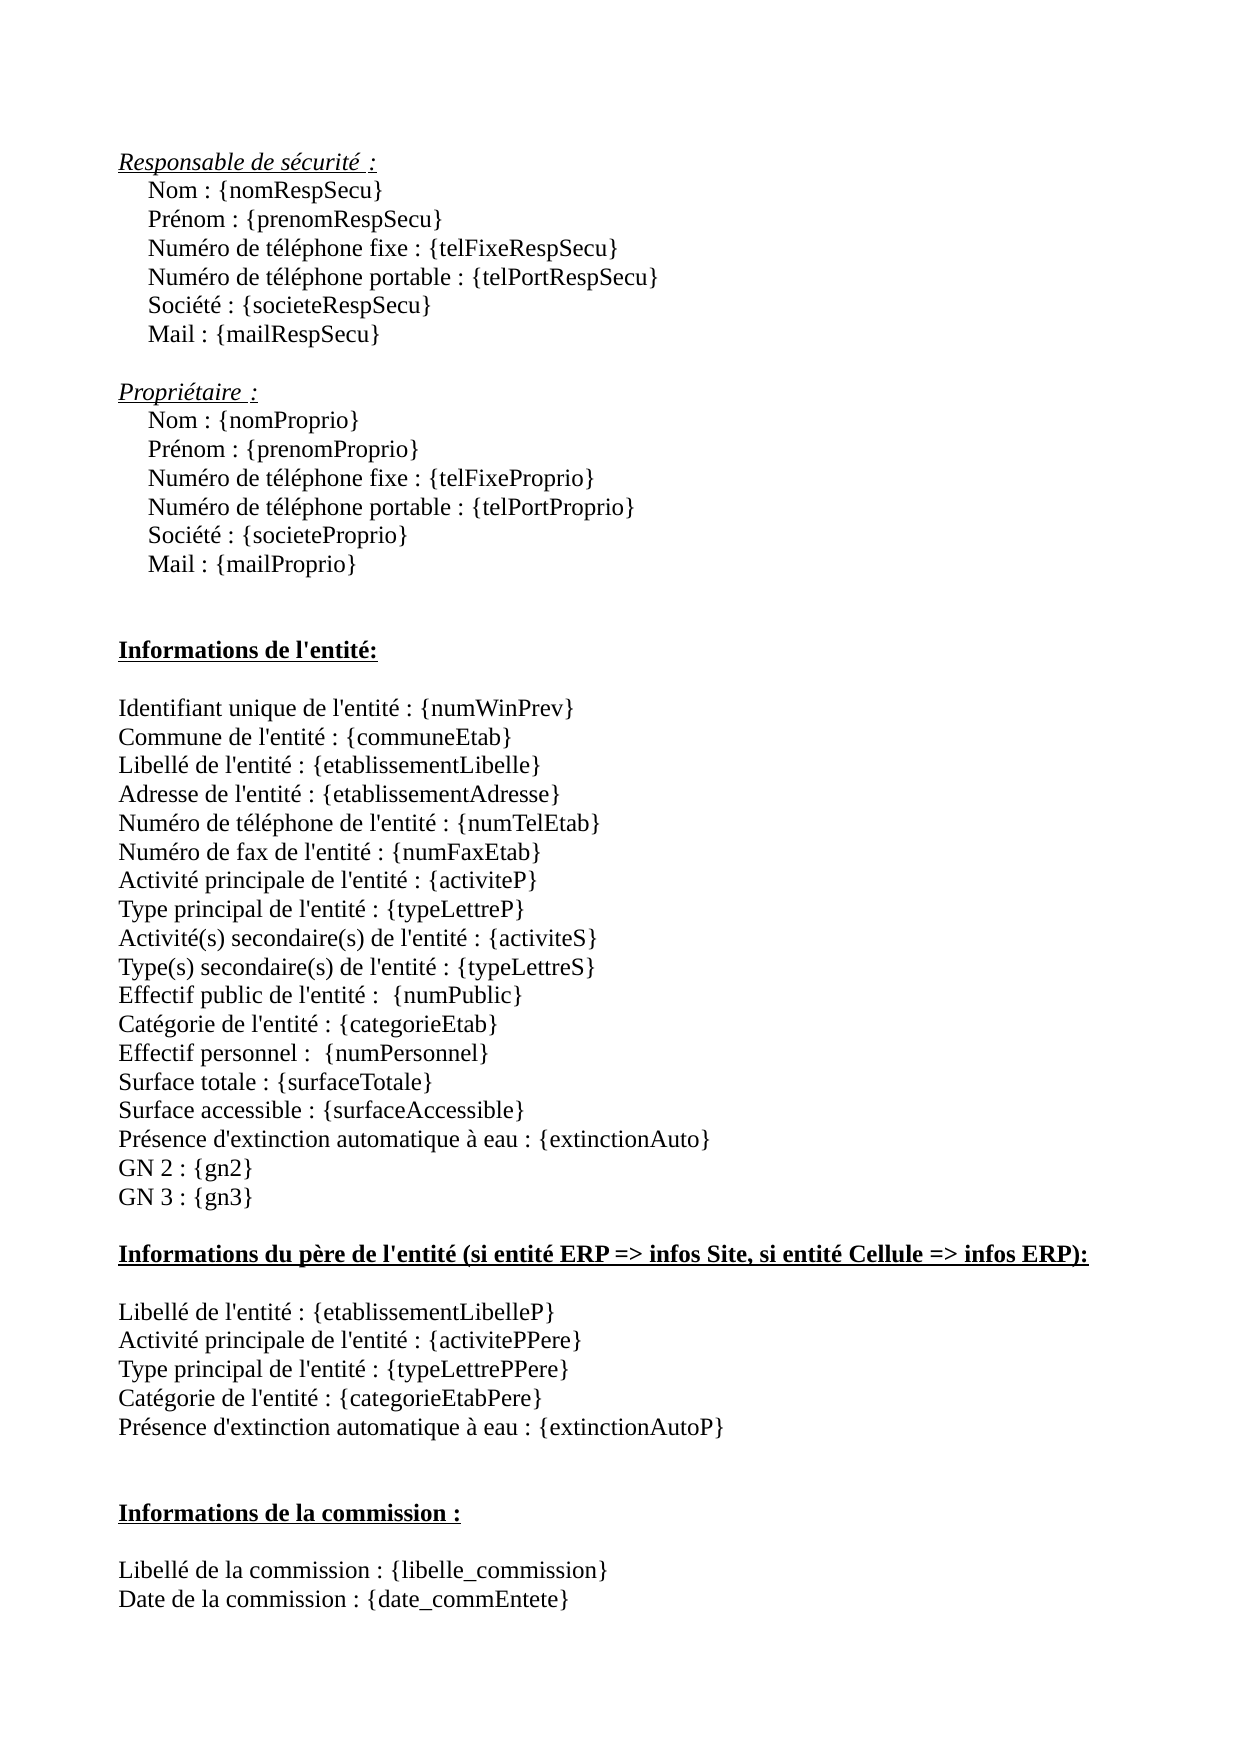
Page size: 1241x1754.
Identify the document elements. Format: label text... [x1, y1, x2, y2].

text Type principal de l'entité : {typeLettrePPere} [118, 1354, 1122, 1383]
text Date de la commission : {date_commEntete} [118, 1584, 1122, 1613]
text Identifiant unique de l'entité : {numWinPrev} [118, 693, 1122, 722]
text Activité principale de l'entité : {activitePPere} [118, 1326, 1122, 1354]
text Prénom : {prenomProprio} [118, 434, 1122, 463]
text Surface accessible : {surfaceAccessible} [118, 1096, 1122, 1124]
text Libellé de l'entité : {etablissementLibelle} [118, 751, 1122, 779]
text Présence d'extinction automatique à eau : {extinctionAutoP} [118, 1412, 1122, 1441]
text Numéro de téléphone portable : {telPortRespSecu} [118, 262, 1122, 291]
text Type(s) secondaire(s) de l'entité : {typeLettreS} [118, 952, 1122, 981]
text Numéro de téléphone fixe : {telFixeRespSecu} [118, 233, 1122, 262]
text Catégorie de l'entité : {categorieEtab} [118, 1009, 1122, 1038]
text Propriétaire : [118, 377, 1122, 406]
text GN 3 : {gn3} [118, 1182, 1122, 1211]
text Libellé de l'entité : {etablissementLibelleP} [118, 1297, 1122, 1326]
text Numéro de téléphone fixe : {telFixeProprio} [118, 463, 1122, 492]
text Effectif personnel : {numPersonnel} [118, 1038, 1122, 1067]
text Mail : {mailRespSecu} [118, 319, 1122, 348]
text Prénom : {prenomRespSecu} [118, 204, 1122, 233]
text Informations du père de l'entité (si entité ERP => infos Site, si entité Cellule => infos ERP): [118, 1239, 1122, 1268]
text Mail : {mailProprio} [118, 549, 1122, 578]
text Activité principale de l'entité : {activiteP} [118, 866, 1122, 894]
text Type principal de l'entité : {typeLettreP} [118, 894, 1122, 923]
text Catégorie de l'entité : {categorieEtabPere} [118, 1383, 1122, 1412]
text Surface totale : {surfaceTotale} [118, 1067, 1122, 1096]
text Numéro de téléphone de l'entité : {numTelEtab} [118, 808, 1122, 837]
text Société : {societeRespSecu} [118, 291, 1122, 319]
text Nom : {nomRespSecu} [118, 176, 1122, 204]
text Société : {societeProprio} [118, 521, 1122, 549]
text Présence d'extinction automatique à eau : {extinctionAuto} [118, 1124, 1122, 1153]
text Nom : {nomProprio} [118, 406, 1122, 434]
text Effectif public de l'entité : {numPublic} [118, 981, 1122, 1009]
text Responsable de sécurité : [118, 147, 1122, 176]
text Informations de la commission : [118, 1498, 1122, 1527]
text Libellé de la commission : {libelle_commission} [118, 1556, 1122, 1584]
text GN 2 : {gn2} [118, 1153, 1122, 1182]
text Adresse de l'entité : {etablissementAdresse} [118, 779, 1122, 808]
text Numéro de fax de l'entité : {numFaxEtab} [118, 837, 1122, 866]
text Numéro de téléphone portable : {telPortProprio} [118, 492, 1122, 521]
text Commune de l'entité : {communeEtab} [118, 722, 1122, 751]
text Informations de l'entité: [118, 636, 1122, 664]
text Activité(s) secondaire(s) de l'entité : {activiteS} [118, 923, 1122, 952]
